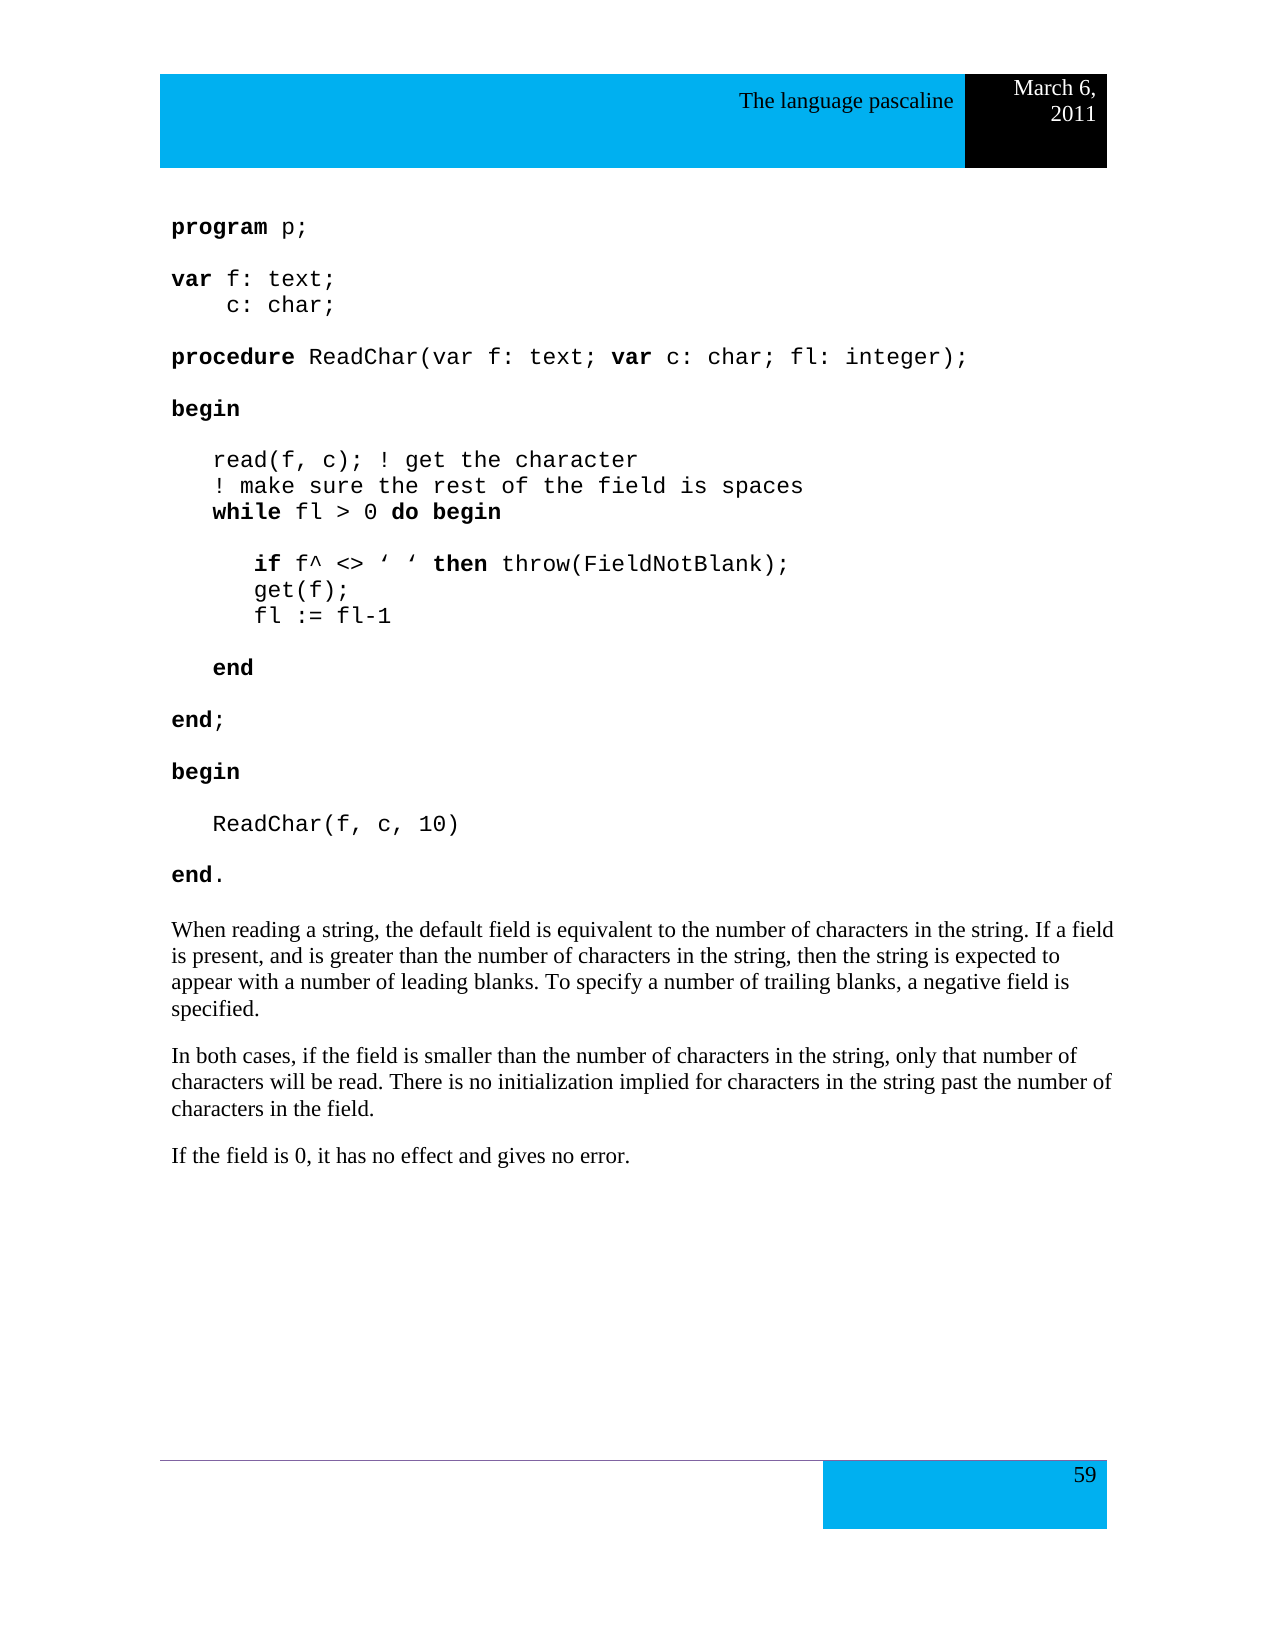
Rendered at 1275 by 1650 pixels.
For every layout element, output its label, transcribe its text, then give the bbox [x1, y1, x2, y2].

text If the field is 0, it has no effect and gives no error. [171, 1142, 1118, 1168]
text get(f); [171, 578, 1118, 604]
text if f^ <> ‘ ‘ then throw(FieldNotBlank); [171, 553, 1118, 578]
text ReadChar(f, c, 10) [171, 812, 1118, 838]
text end. [171, 864, 1118, 890]
text procedure ReadChar(var f: text; var c: char; fl: integer); [171, 345, 1118, 371]
text c: char; [171, 293, 1118, 319]
text while fl > 0 do begin [171, 501, 1118, 527]
text begin [171, 760, 1118, 786]
text end [171, 656, 1118, 682]
text end; [171, 708, 1118, 734]
text read(f, c); ! get the character [171, 449, 1118, 475]
text fl := fl-1 [171, 604, 1118, 630]
text begin [171, 397, 1118, 423]
text In both cases, if the field is smaller than the number of characters in the string, only that number of characters will be read. There is no initialization implied for characters in the string past the number of characters in the field. [171, 1042, 1118, 1121]
text program p; [171, 215, 1118, 241]
text When reading a string, the default field is equivalent to the number of characters in the string. If a field is present, and is greater than the number of characters in the string, then the string is expected to appear with a number of leading blanks. To specify a number of trailing blanks, a negative field is specified. [171, 916, 1118, 1021]
text ! make sure the rest of the field is spaces [171, 475, 1118, 501]
text var f: text; [171, 267, 1118, 293]
